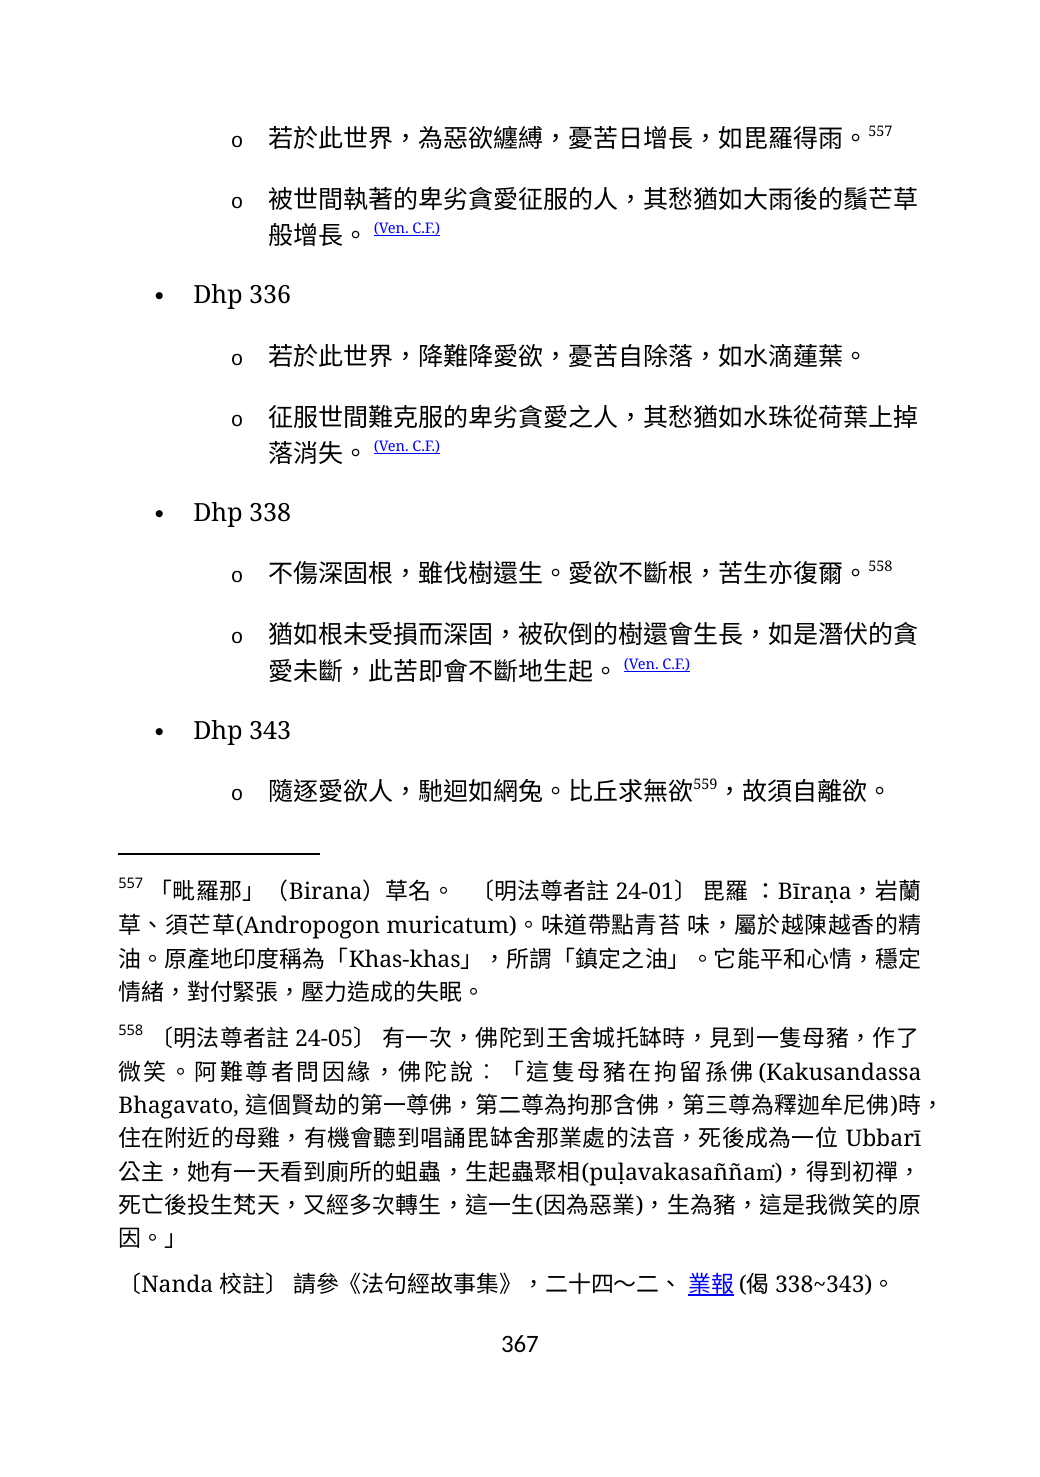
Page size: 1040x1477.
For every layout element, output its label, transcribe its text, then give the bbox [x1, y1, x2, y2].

list 「毗羅那」（Birana）草名。 〔明法尊者註24-01〕 毘羅 ：Bīraṇa，岩蘭草、須芒草(Andropogon muricatum)。味道帶點青苔 味，屬於越陳越香的精油。原產地印度稱為「Khas-khas」，所謂「鎮定之油」。它能平和心情，穩定情緒，對付緊張，壓力造成的失眠。 [118, 873, 921, 1007]
list 〔明法尊者註24-05〕 有一次，佛陀到王舍城托缽時，見到一隻母豬，作了微笑。阿難尊者問因緣，佛陀說︰「這隻母豬在拘留孫佛(Kakusandassa Bhagavato, 這個賢劫的第一尊佛，第二尊為拘那含佛，第三尊為釋迦牟尼佛)時，住在附近的母雞，有機會聽到唱誦毘缽舍那業處的法音，死後成為一位Ubbarī公主，她有一天看到廁所的蛆蟲，生起蟲聚相(puḷavakasaññaṁ)，得到初禪，死亡後投生梵天，又經多次轉生，這一生(因為惡業)，生為豬，這是我微笑的原因。」 [118, 1019, 921, 1253]
list 〔Nanda 校註〕 請參《法句經故事集》，二十四～二、 業報 (偈 338~343)。 [118, 1266, 921, 1299]
list 若於此世界，降難降愛欲，憂苦自除落，如水滴蓮葉。 [231, 336, 921, 372]
list 征服世間難克服的卑劣貪愛之人，其愁猶如水珠從荷葉上掉落消失。 (Ven. C.F.) [231, 397, 921, 470]
list Dhp 338 [156, 495, 921, 529]
list 猶如根未受損而深固，被砍倒的樹還會生長，如是潛伏的貪愛未斷，此苦即會不斷地生起。 (Ven. C.F.) [231, 615, 921, 687]
list 隨逐愛欲人，馳迴如網兔。比丘求無欲，故須自離欲。 [231, 772, 921, 808]
list 不傷深固根，雖伐樹還生。愛欲不斷根，苦生亦復爾。 [231, 554, 921, 590]
list Dhp 336 [156, 277, 921, 311]
list 若於此世界，為惡欲纏縛，憂苦日增長，如毘羅得雨。 [231, 118, 921, 154]
list Dhp 343 [156, 712, 921, 747]
list 被世間執著的卑劣貪愛征服的人，其愁猶如大雨後的鬚芒草般增長。 (Ven. C.F.) [231, 179, 921, 252]
